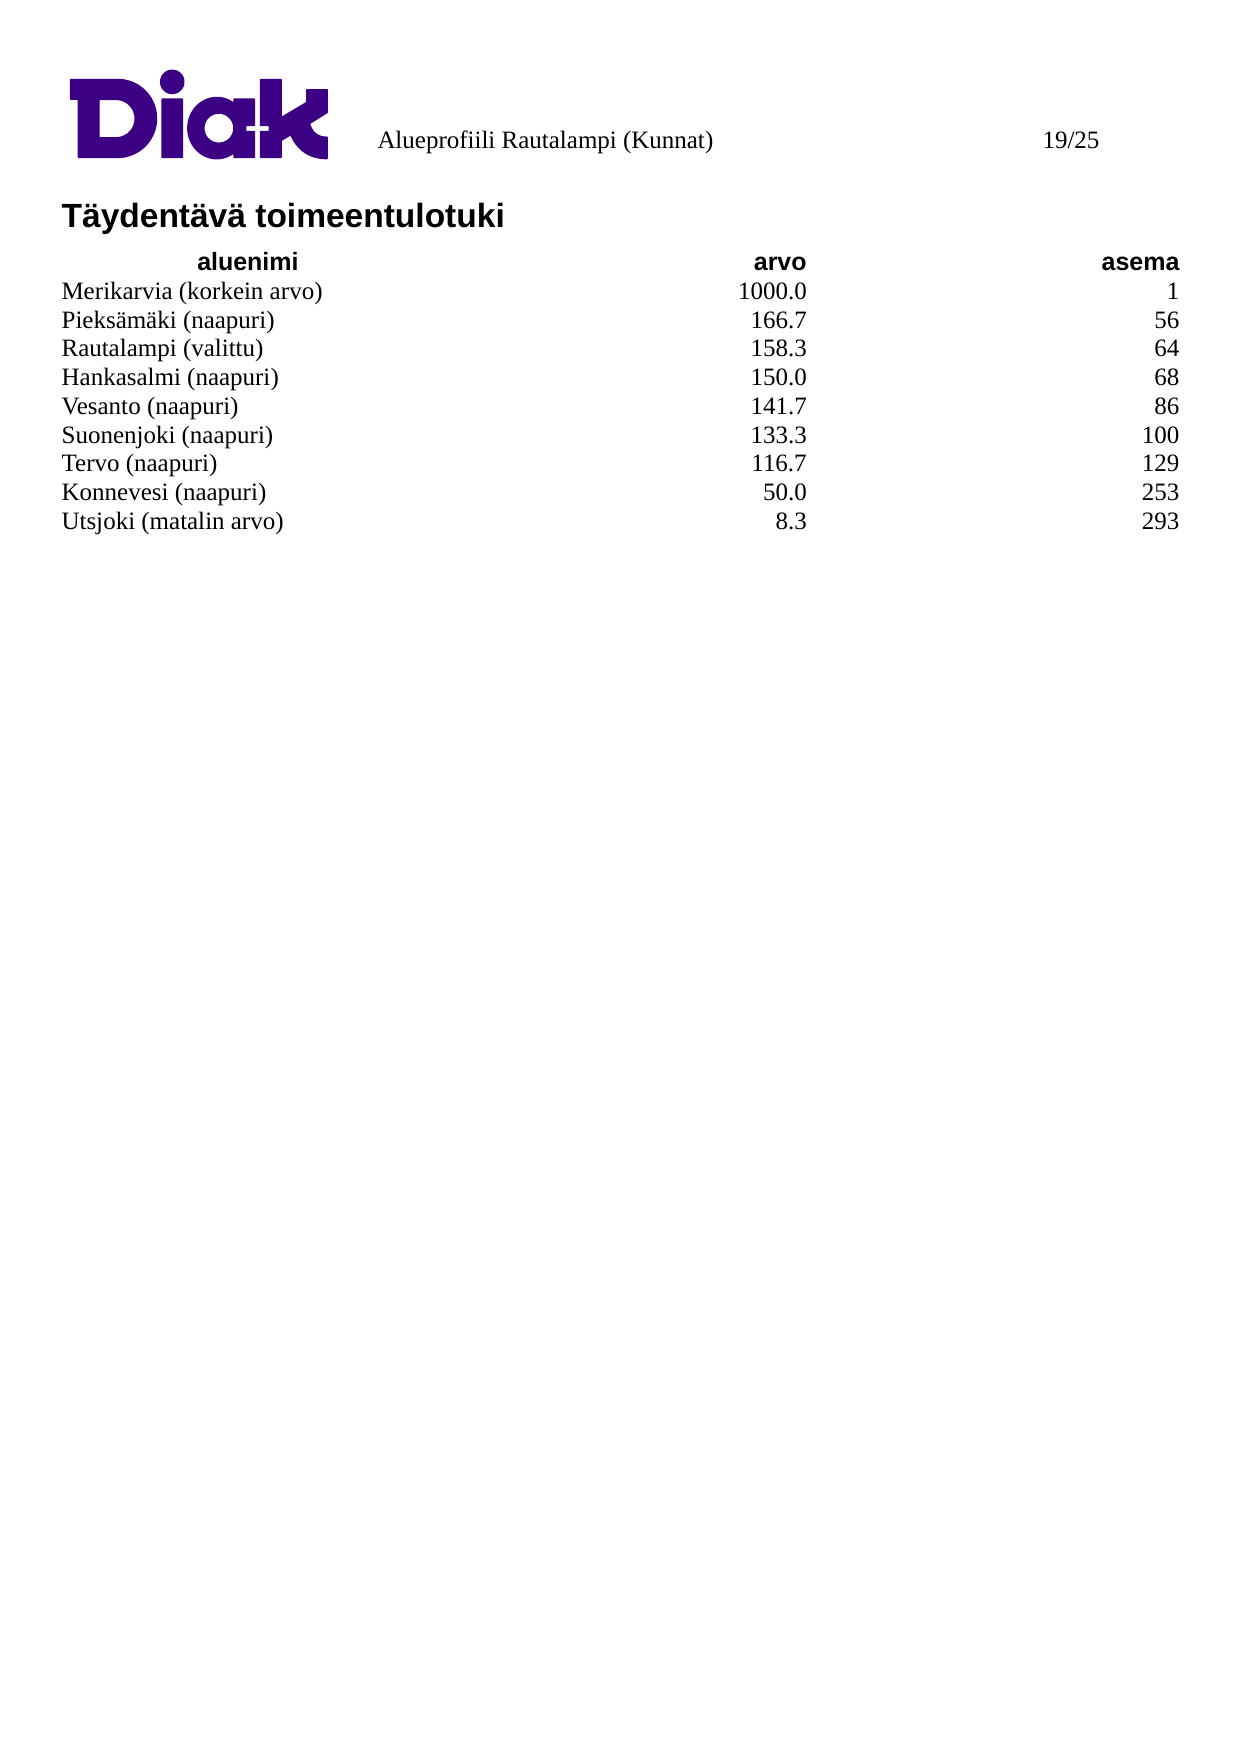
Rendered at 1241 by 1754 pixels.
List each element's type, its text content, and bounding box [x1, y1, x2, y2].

table_header asema [806, 247, 1179, 276]
table_cell 1000.0 [434, 276, 806, 305]
table_cell 1 [806, 276, 1179, 305]
table_cell 8.3 [434, 506, 806, 535]
table_cell 129 [806, 449, 1179, 477]
table_cell 150.0 [434, 362, 806, 391]
subtitle Täydentävä toimeentulotuki [61, 196, 1179, 235]
table_cell 293 [806, 506, 1179, 535]
table_cell 166.7 [434, 305, 806, 333]
table_cell Suonenjoki (naapuri) [61, 420, 434, 448]
table_cell Merikarvia (korkein arvo) [61, 276, 434, 305]
table_cell 100 [806, 420, 1179, 448]
table_header arvo [434, 247, 806, 276]
table_cell Vesanto (naapuri) [61, 391, 434, 420]
table_cell 133.3 [434, 420, 806, 448]
table_cell Tervo (naapuri) [61, 449, 434, 477]
table_cell Konnevesi (naapuri) [61, 477, 434, 506]
table_cell 253 [806, 477, 1179, 506]
table_cell 158.3 [434, 334, 806, 362]
table_cell Hankasalmi (naapuri) [61, 362, 434, 391]
table_cell 86 [806, 391, 1179, 420]
table_cell 50.0 [434, 477, 806, 506]
table_cell 64 [806, 334, 1179, 362]
table_cell 68 [806, 362, 1179, 391]
table_cell 56 [806, 305, 1179, 333]
table_cell 116.7 [434, 449, 806, 477]
table_cell Pieksämäki (naapuri) [61, 305, 434, 333]
table_header aluenimi [61, 247, 434, 276]
table_cell Rautalampi (valittu) [61, 334, 434, 362]
table_cell Utsjoki (matalin arvo) [61, 506, 434, 535]
table_cell 141.7 [434, 391, 806, 420]
